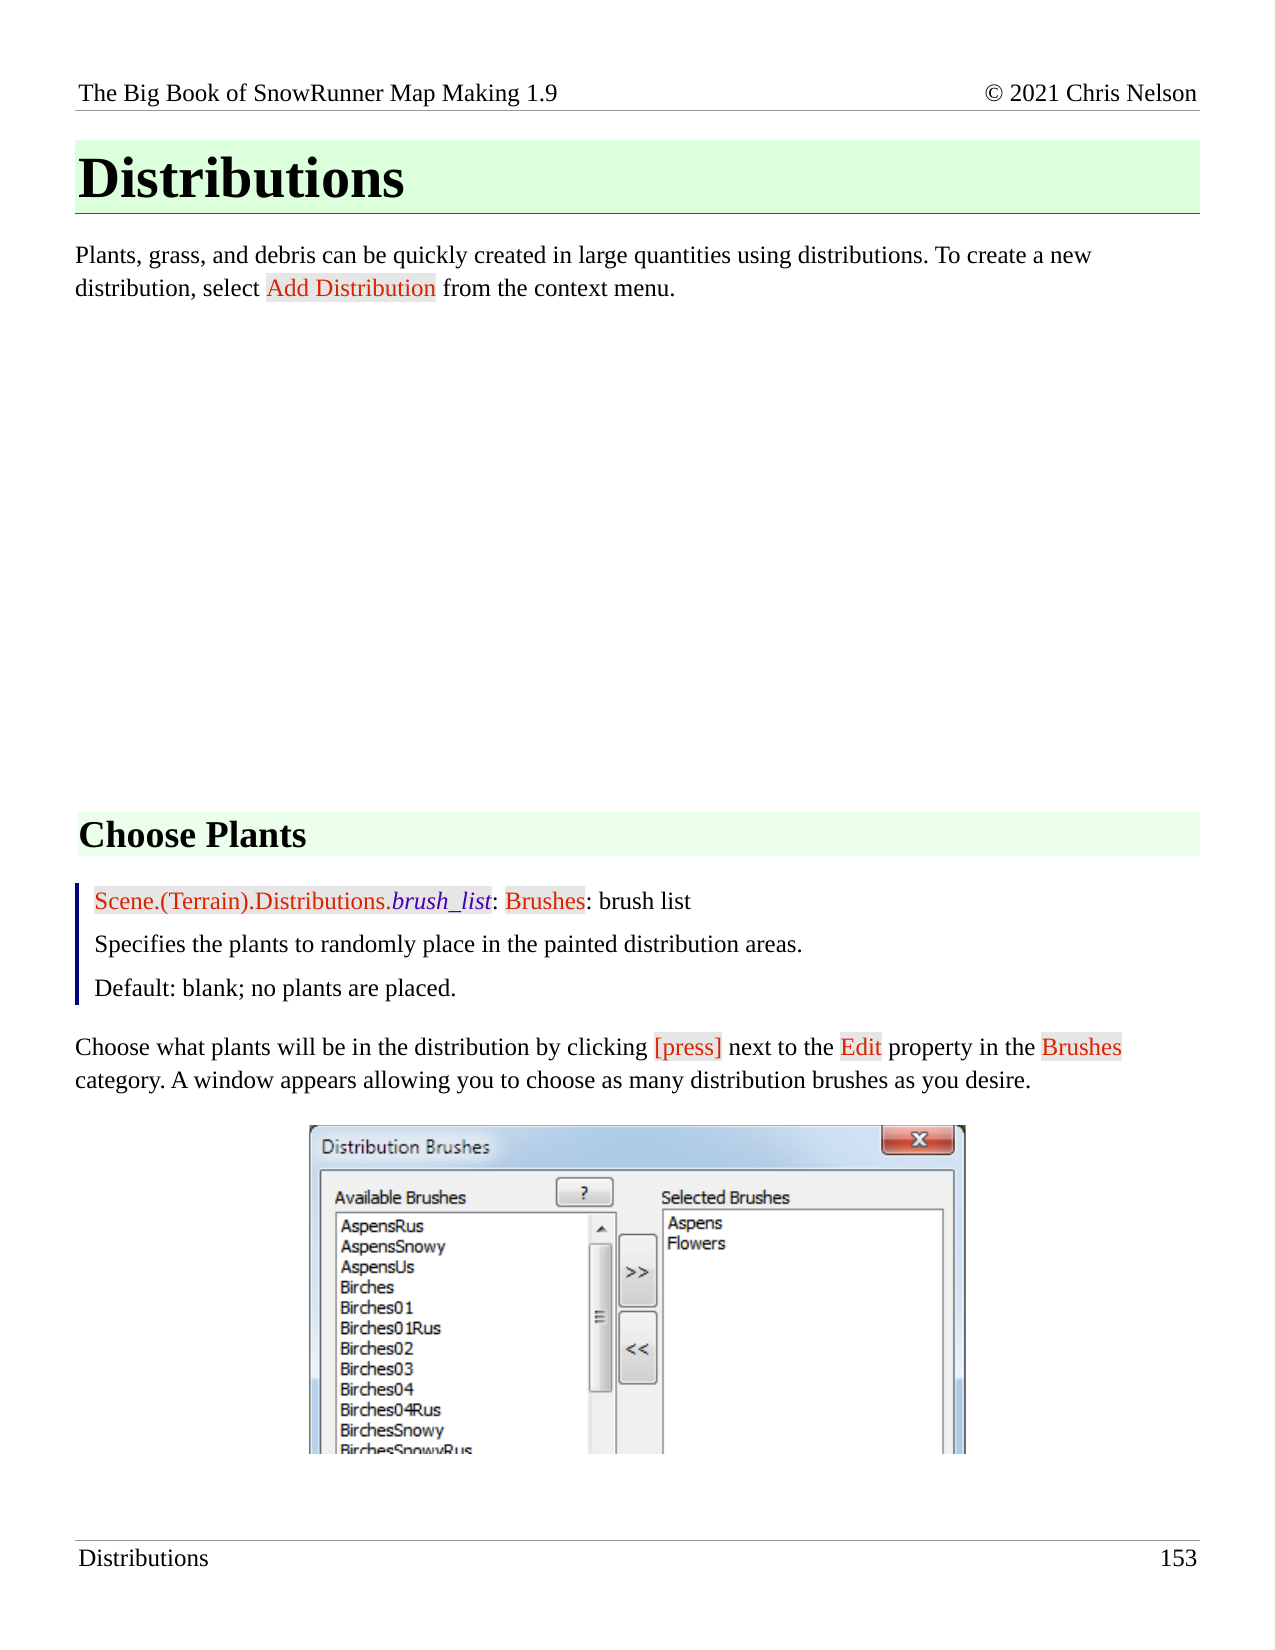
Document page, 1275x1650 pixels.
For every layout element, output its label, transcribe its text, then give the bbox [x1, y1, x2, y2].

text Default: blank; no plants are placed. [79, 970, 1200, 1005]
subtitle Choose Plants [78, 812, 1200, 856]
picture [309, 1125, 966, 1454]
text Plants, grass, and debris can be quickly created in large quantities using distributions. To create a new distribution, select Add Distribution from the context menu. [75, 240, 1200, 302]
text Scene.(Terrain).Distributions.brush_list: Brushes: brush list [79, 883, 1200, 914]
subtitle Distributions [75, 140, 1200, 213]
text Choose what plants will be in the distribution by clicking [press] next to the Edit property in the Brushes category. A window appears allowing you to choose as many distribution brushes as you desire. [75, 1032, 1200, 1094]
text Specifies the plants to randomly place in the painted distribution areas. [79, 926, 1200, 958]
